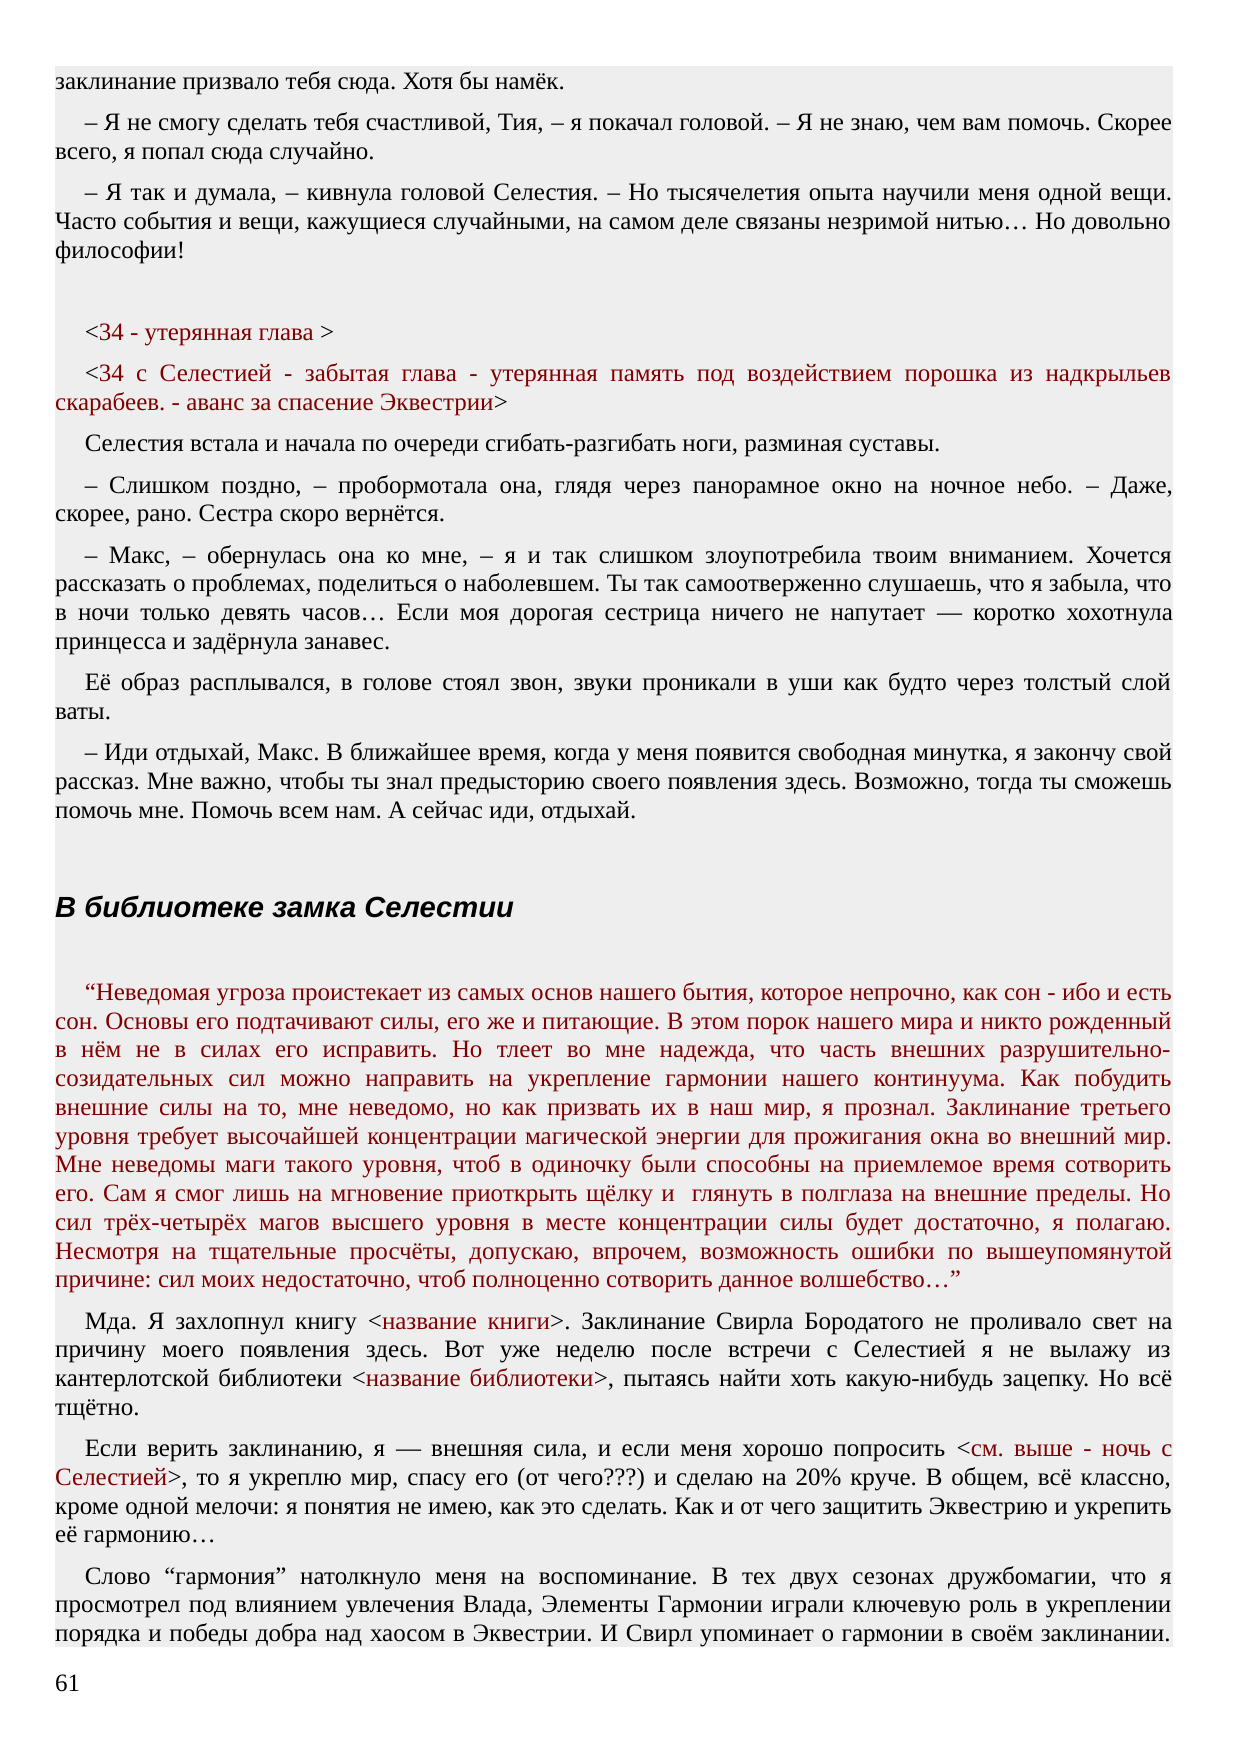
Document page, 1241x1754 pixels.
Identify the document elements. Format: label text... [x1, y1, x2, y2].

text – Макс, – обернулась она ко мне, – я и так слишком злоупотребила твоим вниманием. Хочется рассказать о проблемах, поделиться о наболевшем. Ты так самоотверженно слушаешь, что я забыла, что в ночи только девять часов… Если моя дорогая сестрица ничего не напутает — коротко хохотнула принцесса и задёрнула занавес. [55, 540, 1173, 655]
text <34 - утерянная глава > [55, 317, 1173, 346]
text Слово “гармония” натолкнуло меня на воспоминание. В тех двух сезонах дружбомагии, что я просмотрел под влиянием увлечения Влада, Элементы Гармонии играли ключевую роль в укреплении порядка и победы добра над хаосом в Эквестрии. И Свирл упоминает о гармонии в своём заклинании. [55, 1561, 1173, 1647]
text заклинание призвало тебя сюда. Хотя бы намёк. [55, 66, 1173, 95]
text “Неведомая угроза проистекает из самых основ нашего бытия, которое непрочно, как сон - ибо и есть сон. Основы его подтачивают силы, его же и питающие. В этом порок нашего мира и никто рожденный в нём не в силах его исправить. Но тлеет во мне надежда, что часть внешних разрушительно-созидательных сил можно направить на укрепление гармонии нашего континуума. Как побудить внешние силы на то, мне неведомо, но как призвать их в наш мир, я прознал. Заклинание третьего уровня требует высочайшей концентрации магической энергии для прожигания окна во внешний мир. Мне неведомы маги такого уровня, чтоб в одиночку были способны на приемлемое время сотворить его. Сам я смог лишь на мгновение приоткрыть щёлку и глянуть в полглаза на внешние пределы. Но сил трёх-четырёх магов высшего уровня в месте концентрации силы будет достаточно, я полагаю. Несмотря на тщательные просчёты, допускаю, впрочем, возможность ошибки по вышеупомянутой причине: сил моих недостаточно, чтоб полноценно сотворить данное волшебство…” [55, 977, 1173, 1293]
text – Слишком поздно, – пробормотала она, глядя через панорамное окно на ночное небо. – Даже, скорее, рано. Сестра скоро вернётся. [55, 470, 1173, 527]
text Если верить заклинанию, я — внешняя сила, и если меня хорошо попросить <см. выше - ночь с Селестией>, то я укреплю мир, спасу его (от чего???) и сделаю на 20% круче. В общем, всё классно, кроме одной мелочи: я понятия не имею, как это сделать. Как и от чего защитить Эквестрию и укрепить её гармонию… [55, 1433, 1173, 1548]
text – Я не смогу сделать тебя счастливой, Тия, – я покачал головой. – Я не знаю, чем вам помочь. Скорее всего, я попал сюда случайно. [55, 107, 1173, 165]
text Её образ расплывался, в голове стоял звон, звуки проникали в уши как будто через толстый слой ваты. [55, 667, 1173, 725]
text – Я так и думала, – кивнула головой Селестия. – Но тысячелетия опыта научили меня одной вещи. Часто события и вещи, кажущиеся случайными, на самом деле связаны незримой нитью… Но довольно философии! [55, 177, 1173, 263]
text – Иди отдыхай, Макс. В ближайшее время, когда у меня появится свободная минутка, я закончу свой рассказ. Мне важно, чтобы ты знал предысторию своего появления здесь. Возможно, тогда ты сможешь помочь мне. Помочь всем нам. А сейчас иди, отдыхай. [55, 737, 1173, 823]
text Мда. Я захлопнул книгу <название книги>. Заклинание Свирла Бородатого не проливало свет на причину моего появления здесь. Вот уже неделю после встречи с Селестией я не вылажу из кантерлотской библиотеки <название библиотеки>, пытаясь найти хоть какую-нибудь зацепку. Но всё тщётно. [55, 1306, 1173, 1421]
text Селестия встала и начала по очереди сгибать-разгибать ноги, разминая суставы. [55, 428, 1173, 457]
subtitle В библиотеке замка Селестии [55, 890, 1173, 923]
text <34 с Селестией - забытая глава - утерянная память под воздействием порошка из надкрыльев скарабеев. - аванс за спасение Эквестрии> [55, 358, 1173, 416]
